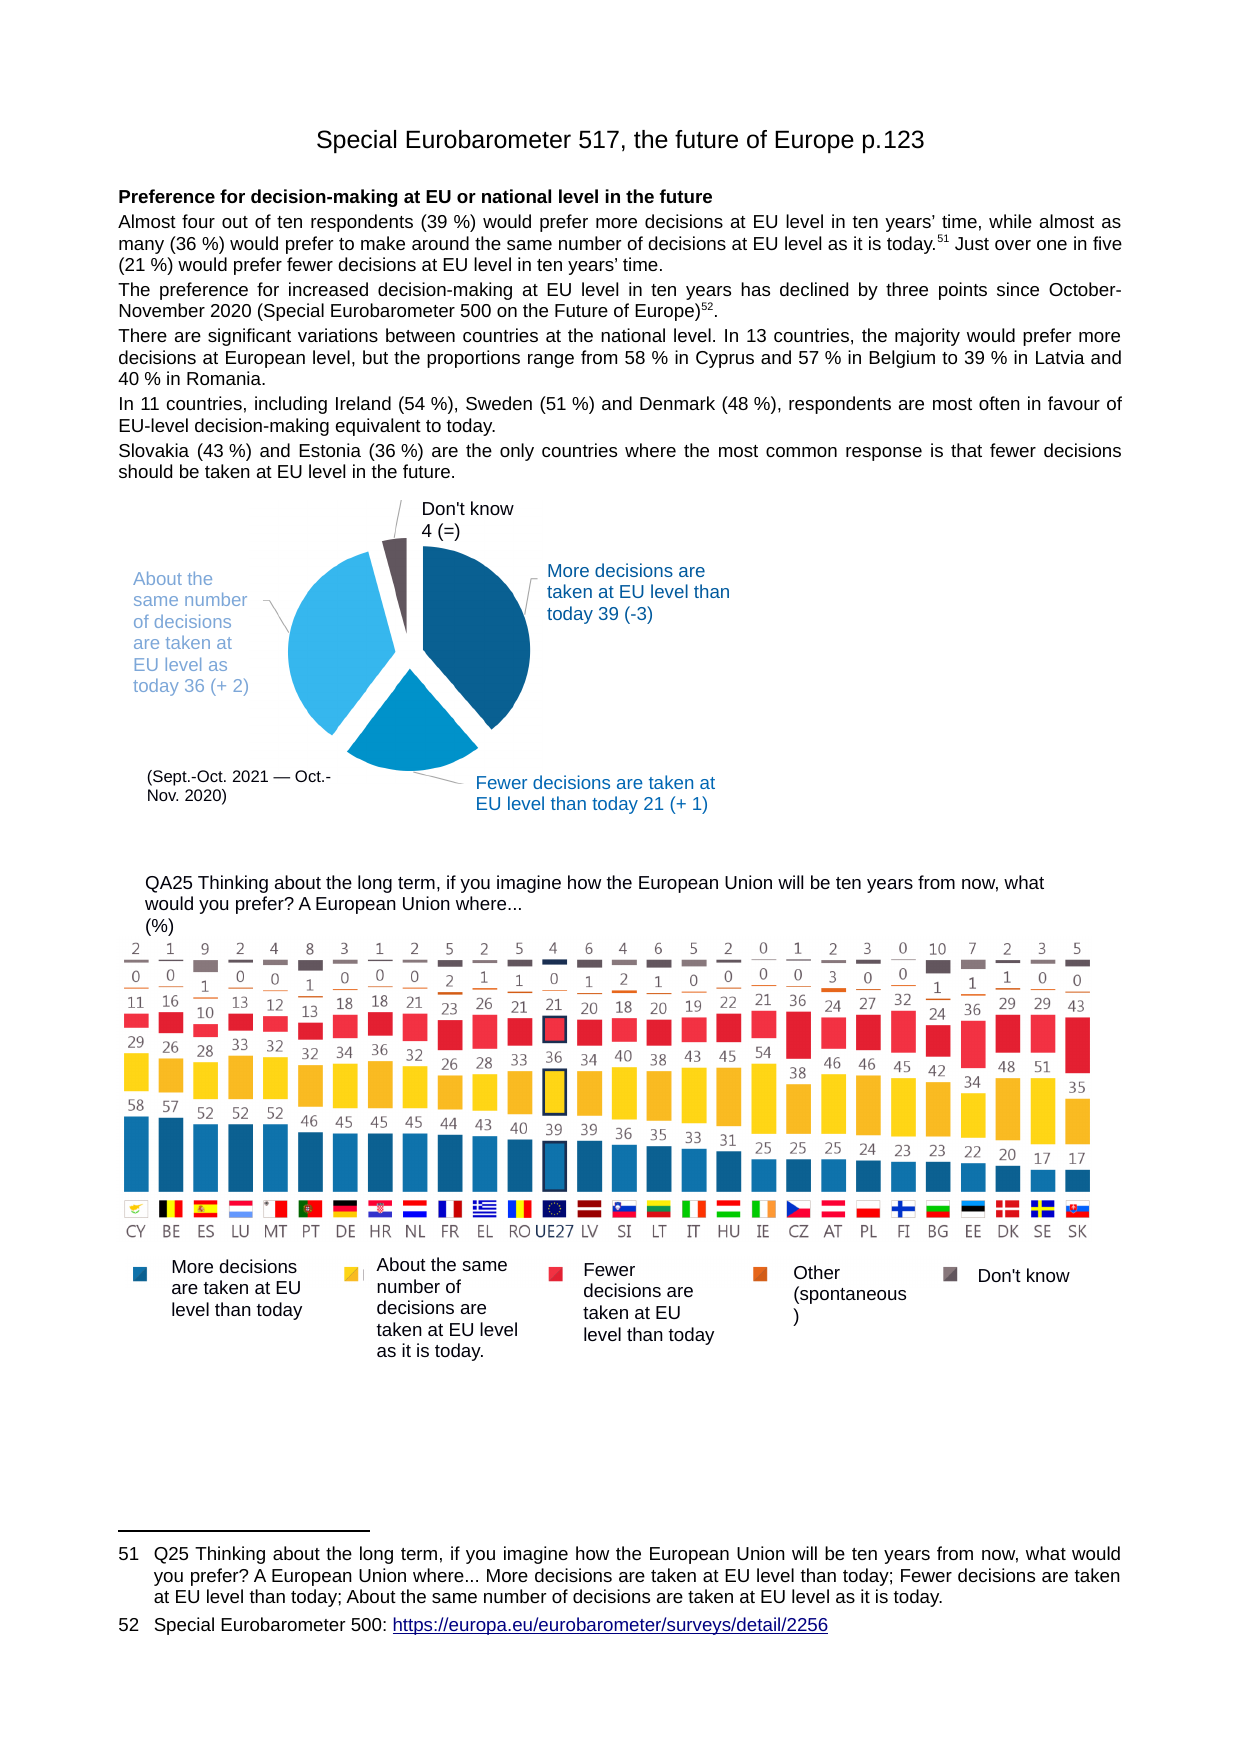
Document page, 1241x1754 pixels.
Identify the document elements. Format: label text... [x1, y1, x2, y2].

picture [249, 500, 543, 784]
text The preference for increased decision-making at EU level in ten years has declined by three points since October-November 2020 (Special Eurobarometer 500 on the Future of Europe). [118, 279, 1122, 322]
text Almost four out of ten respondents (39 %) would prefer more decisions at EU level in ten years’ time, while almost as many (36 %) would prefer to make around the same number of decisions at EU level as it is today. Just over one in five (21 %) would prefer fewer decisions at EU level in ten years’ time. [118, 211, 1122, 276]
text Special Eurobarometer 500: https://europa.eu/eurobarometer/surveys/detail/2256 [118, 1614, 1122, 1636]
text Slovakia (43 %) and Estonia (36 %) are the only countries where the most common response is that fewer decisions should be taken at EU level in the future. [118, 439, 1122, 482]
text Q25 Thinking about the long term, if you imagine how the European Union will be ten years from now, what would you prefer? A European Union where... More decisions are taken at EU level than today; Fewer decisions are taken at EU level than today; About the same number of decisions are taken at EU level as it is today. [118, 1543, 1122, 1608]
picture [125, 1256, 960, 1288]
text Preference for decision-making at EU or national level in the future [118, 186, 1122, 208]
picture [116, 936, 1092, 1242]
text There are significant variations between countries at the national level. In 13 countries, the majority would prefer more decisions at European level, but the proportions range from 58 % in Cyprus and 57 % in Belgium to 39 % in Latvia and 40 % in Romania. [118, 325, 1122, 390]
text In 11 countries, including Ireland (54 %), Sweden (51 %) and Denmark (48 %), respondents are most often in favour of EU-level decision-making equivalent to today. [118, 393, 1122, 436]
